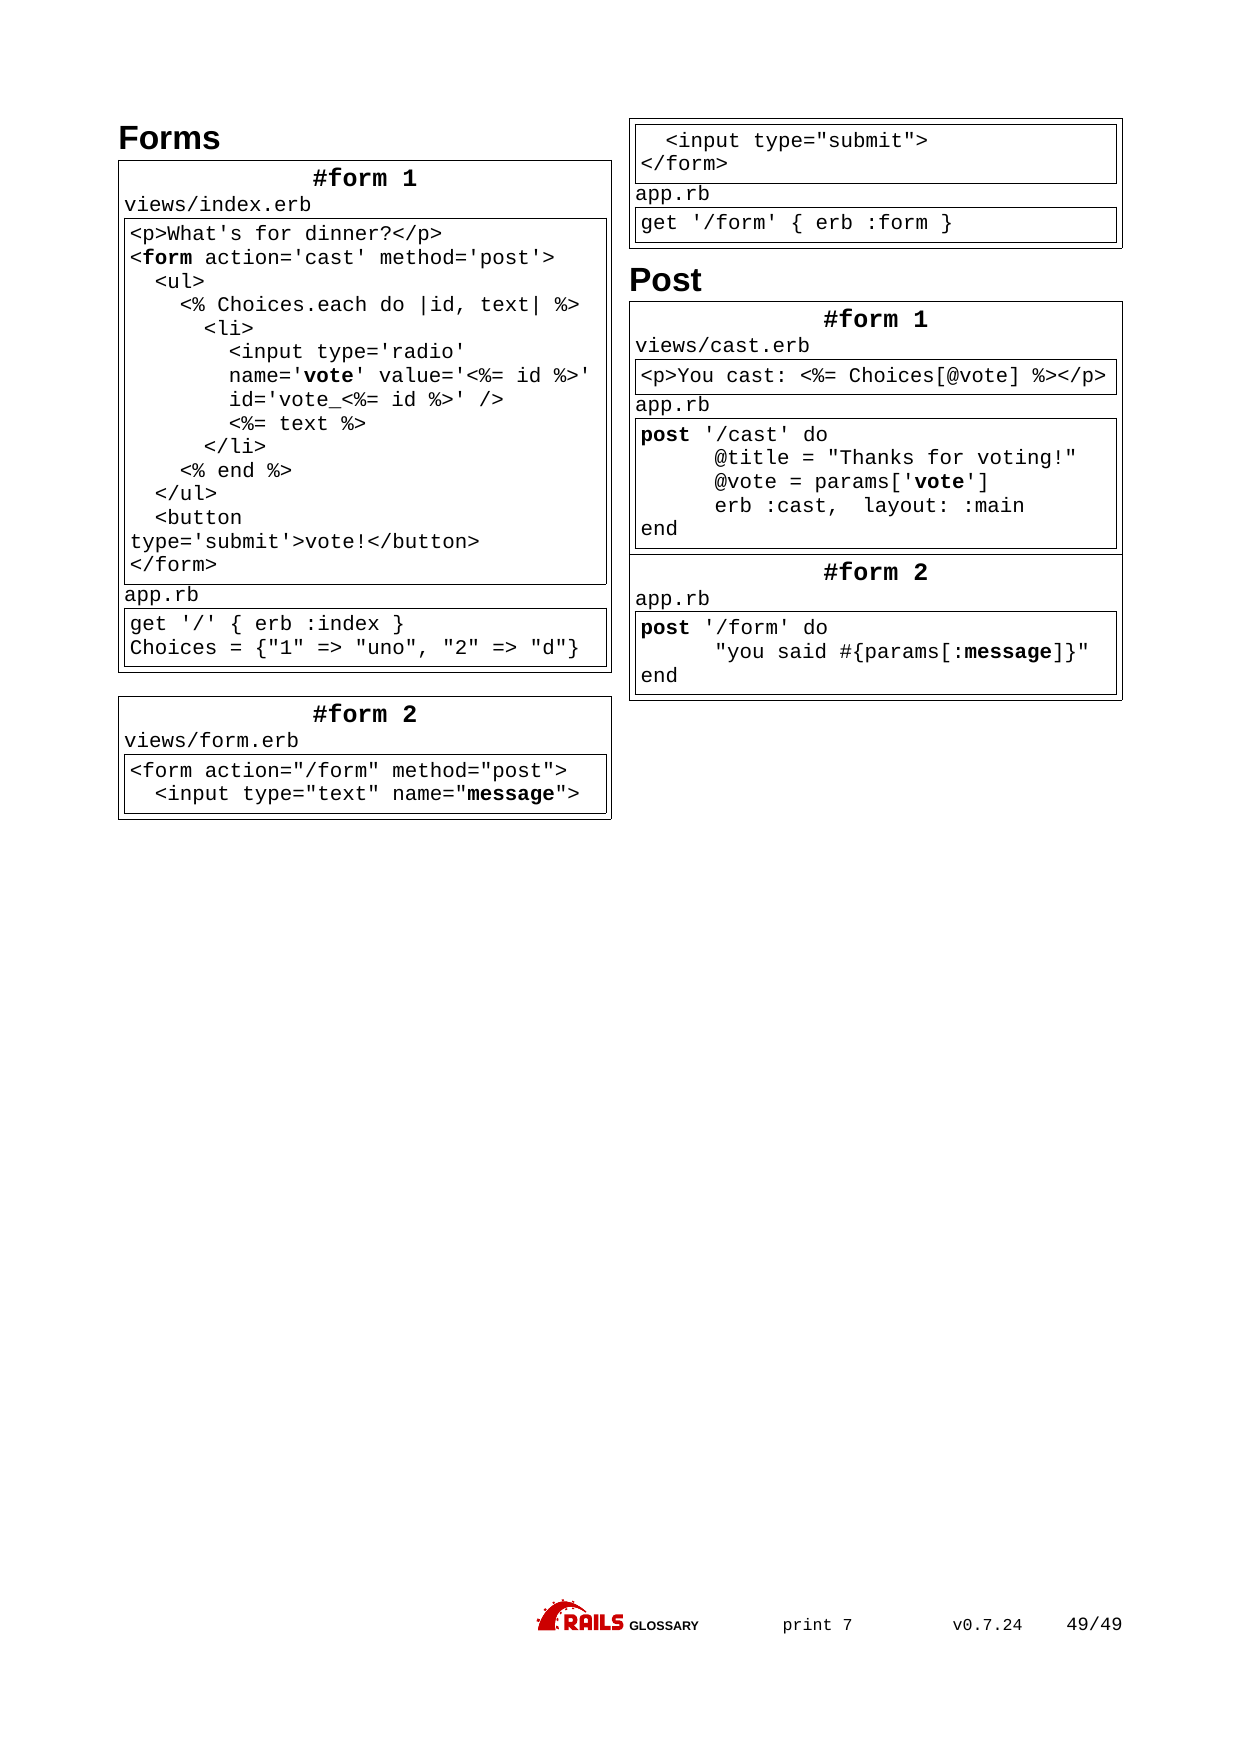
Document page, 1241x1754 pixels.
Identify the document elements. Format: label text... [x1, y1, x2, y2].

subtitle Post [629, 259, 1122, 298]
table_header <p>What's for dinner?</p> <form action='cast' method='post'> <ul> <% Choices.each do |id, text| %> <li> <input type='radio' name='vote' value='<%= id %>' id='vote_<%= id %>' /> <%= text %> </li> <% end %> </ul> <button type='submit'>vote!</button> </form> [125, 219, 606, 584]
table_header get '/form' { erb :form } [636, 208, 1116, 242]
table_cell #form 2 app.rb [630, 555, 1122, 700]
table_header get '/' { erb :index } Choices = {"1" => "uno", "2" => "d"} [125, 609, 606, 666]
table_header <p>You cast: <%= Choices[@vote] %></p> [636, 360, 1116, 394]
table_header post '/form' do "you said #{params[:message]}" end [636, 612, 1116, 694]
table_header <input type="submit"> </form> [636, 125, 1116, 183]
table_header #form 1 views/index.erb app.rb [119, 161, 611, 672]
table_header post '/cast' do @title = "Thanks for voting!" @vote = params['vote'] erb :cast, layout: :main end [636, 419, 1116, 548]
table_header <form action="/form" method="post"> <input type="text" name="message"> [125, 755, 606, 813]
subtitle Forms [118, 118, 611, 157]
table_header app.rb [630, 119, 1122, 248]
table_header #form 1 views/cast.erb app.rb [630, 302, 1122, 554]
table_header #form 2 views/form.erb [119, 697, 611, 818]
